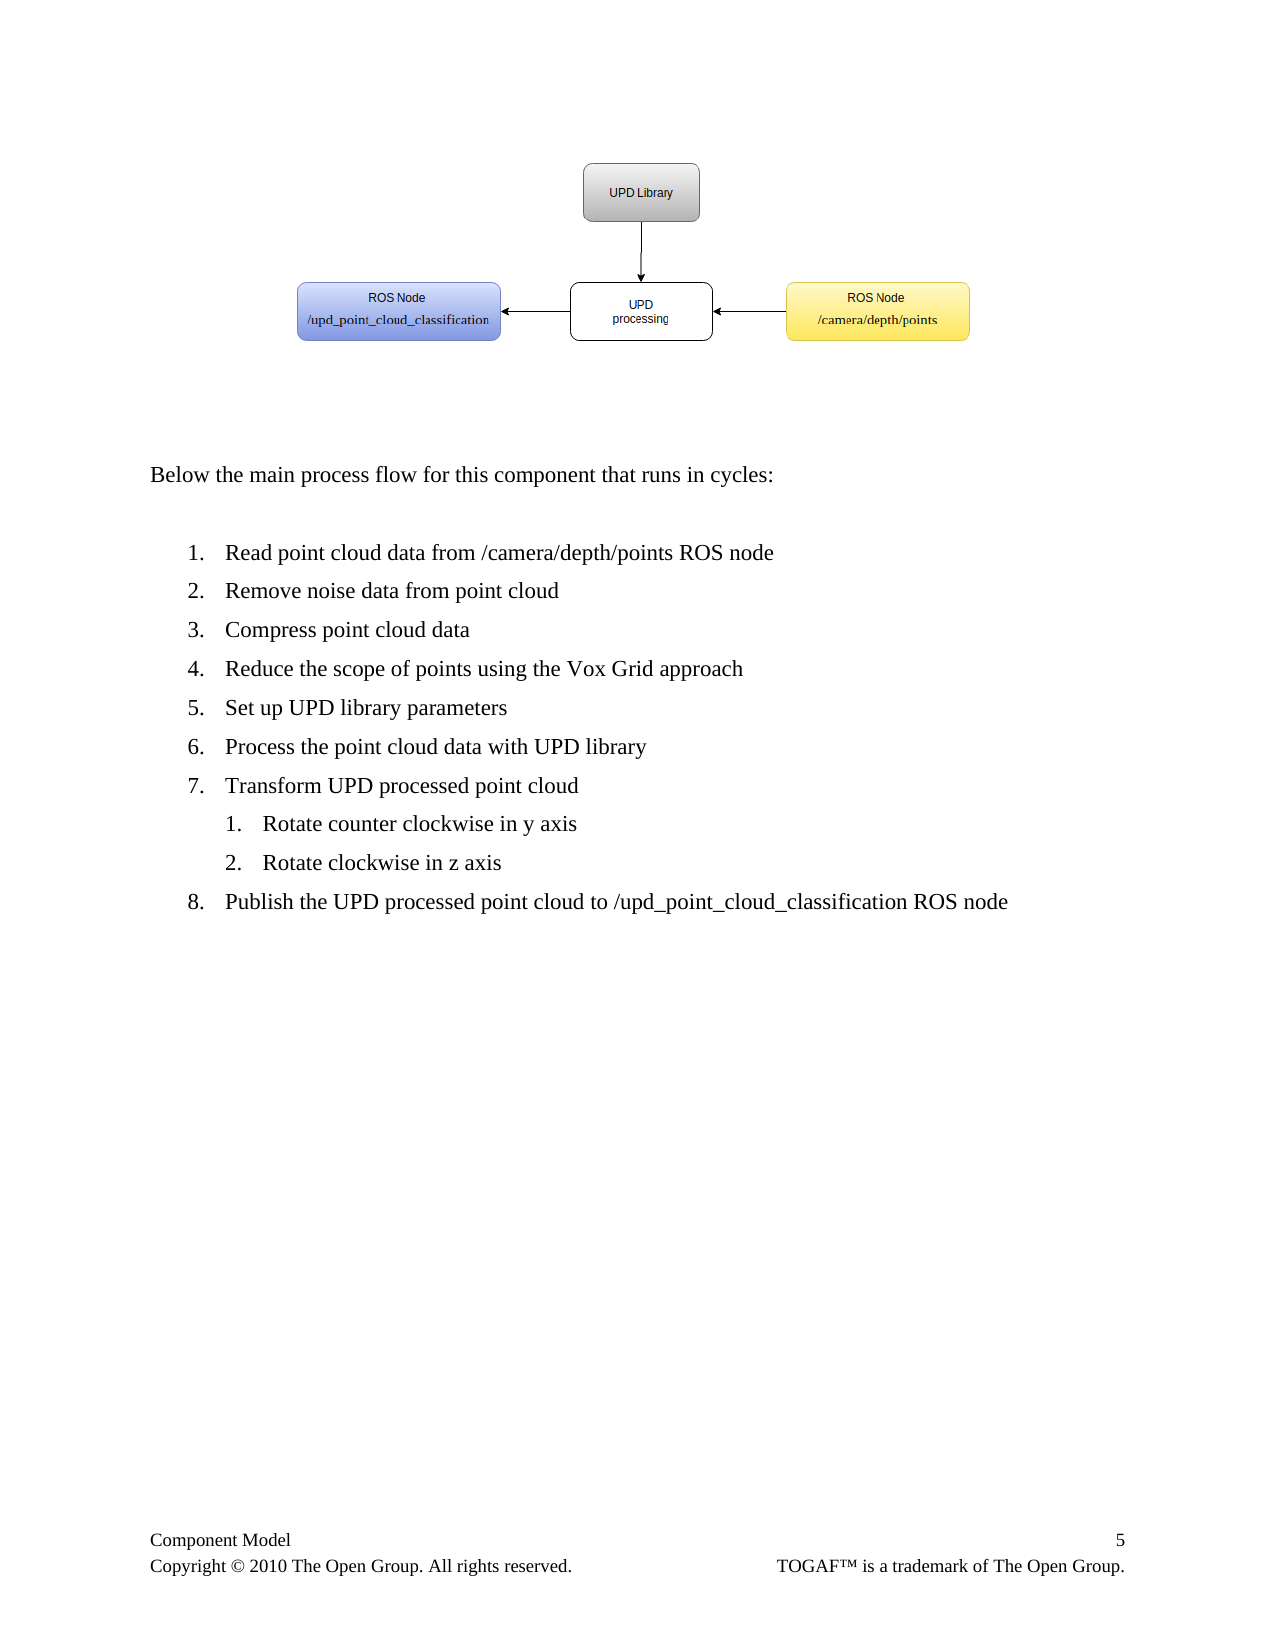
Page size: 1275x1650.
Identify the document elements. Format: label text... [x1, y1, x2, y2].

list Read point cloud data from /camera/depth/points ROS node [187, 538, 1125, 565]
text Below the main process flow for this component that runs in cycles: [150, 461, 1125, 487]
list Remove noise data from point cloud [187, 577, 1125, 604]
picture [278, 150, 997, 394]
list Rotate clockwise in z axis [225, 849, 1125, 876]
list Set up UPD library parameters [187, 694, 1125, 720]
list Publish the UPD processed point cloud to /upd_point_cloud_classification ROS node [187, 888, 1125, 914]
list Process the point cloud data with UPD library [187, 733, 1125, 759]
list Rotate counter clockwise in y axis [225, 811, 1125, 837]
list Transform UPD processed point cloud [187, 772, 1125, 798]
list Reduce the scope of points using the Vox Grid approach [187, 655, 1125, 681]
list Compress point cloud data [187, 616, 1125, 643]
